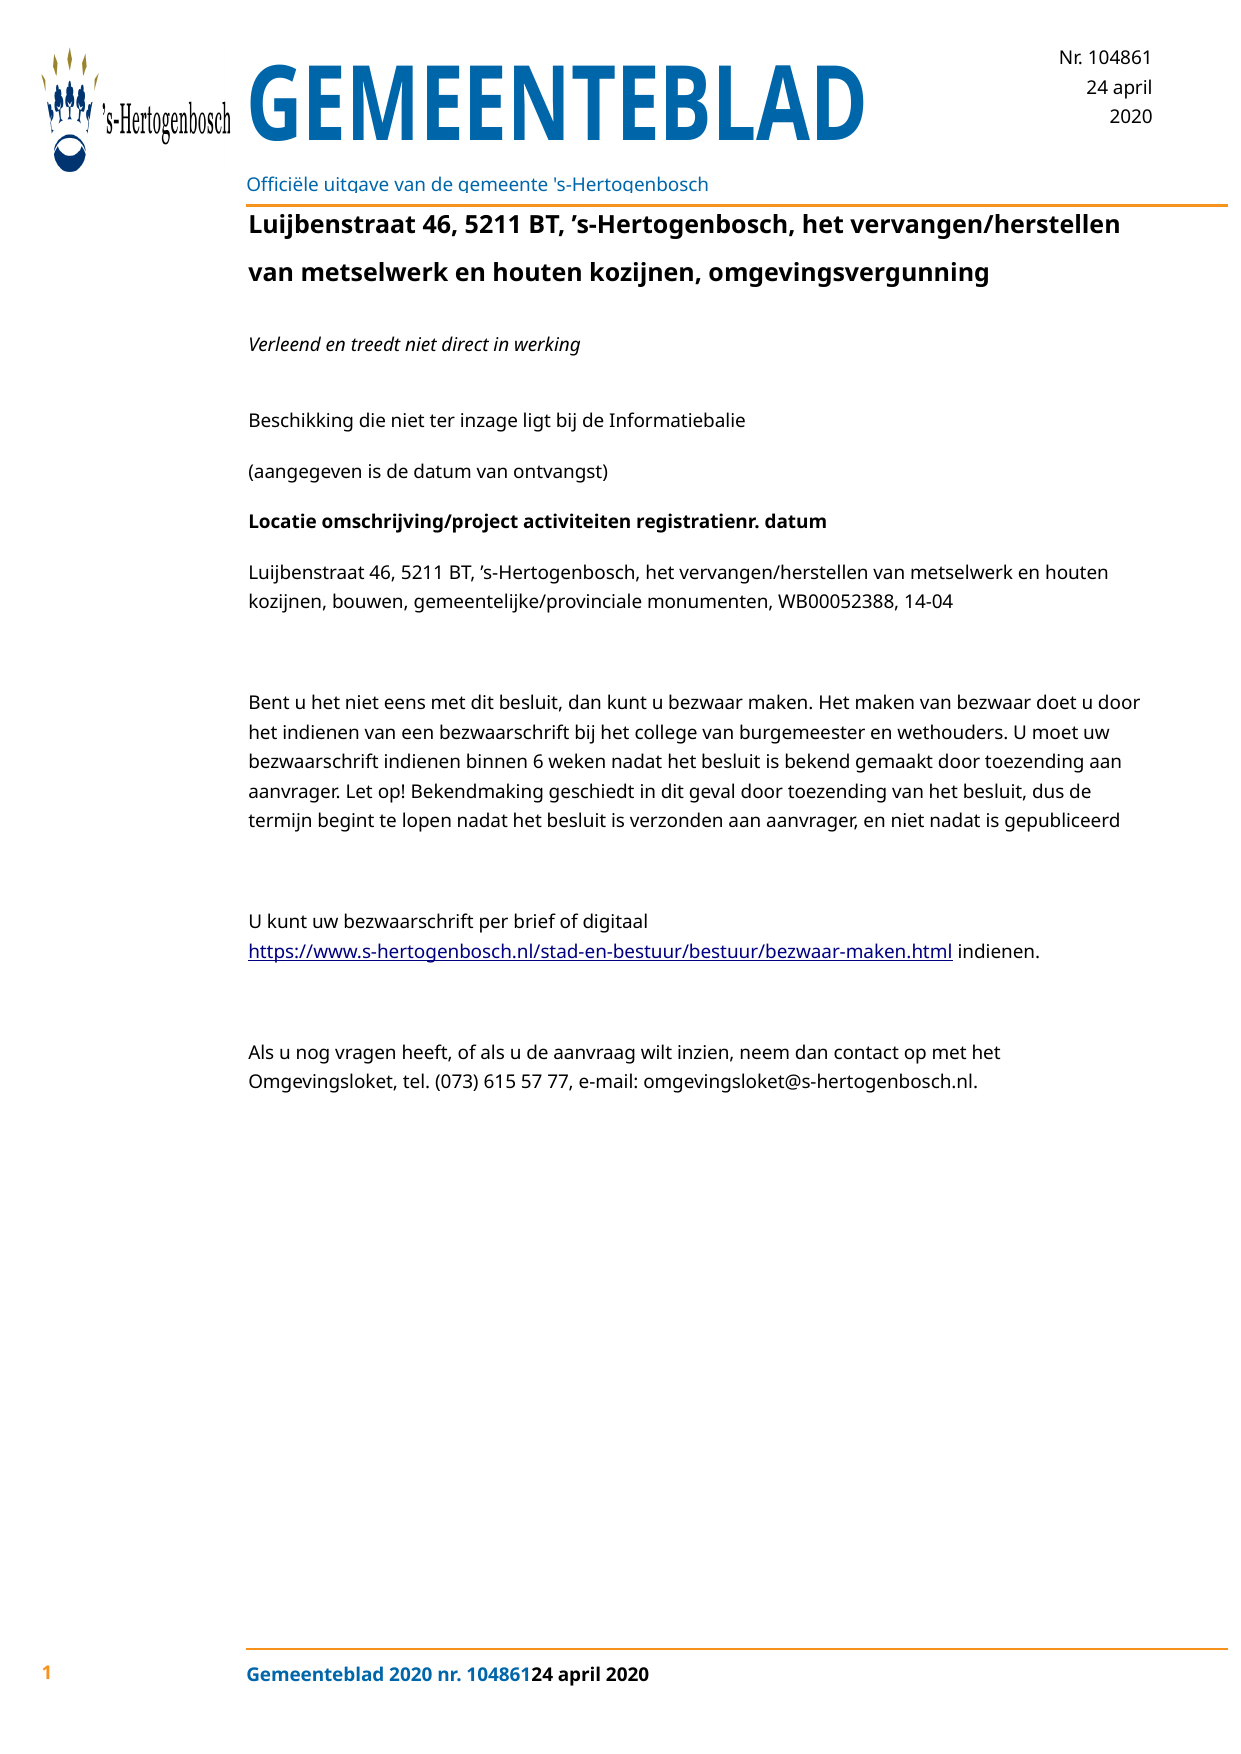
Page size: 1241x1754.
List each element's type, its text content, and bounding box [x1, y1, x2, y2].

text Luijbenstraat 46, 5211 BT, ’s-Hertogenbosch, het vervangen/herstellen van metselwerk en houten kozijnen, bouwen, gemeentelijke/provinciale monumenten, WB00052388, 14-04 [248, 559, 1152, 614]
text Bent u het niet eens met dit besluit, dan kunt u bezwaar maken. Het maken van bezwaar doet u door het indienen van een bezwaarschrift bij het college van burgemeester en wethouders. U moet uw bezwaarschrift indienen binnen 6 weken nadat het besluit is bekend gemaakt door toezending aan aanvrager. Let op! Bekendmaking geschiedt in dit geval door toezending van het besluit, dus de termijn begint te lopen nadat het besluit is verzonden aan aanvrager, en niet nadat is gepubliceerd [248, 689, 1152, 833]
text Luijbenstraat 46, 5211 BT, ’s-Hertogenbosch, het vervangen/herstellen van metselwerk en houten kozijnen, omgevingsvergunning [248, 207, 1152, 288]
text Verleend en treedt niet direct in werking [248, 331, 1152, 357]
text Locatie omschrijving/project activiteiten registratienr. datum [248, 508, 1152, 534]
text Als u nog vragen heeft, of als u de aanvraag wilt inzien, neem dan contact op met het Omgevingsloket, tel. (073) 615 57 77, e-mail: omgevingsloket@s-hertogenbosch.nl. [248, 1039, 1152, 1094]
text Beschikking die niet ter inzage ligt bij de Informatiebalie [248, 408, 1152, 433]
picture [41, 47, 231, 172]
text (aangegeven is de datum van ontvangst) [248, 458, 1152, 484]
text U kunt uw bezwaarschrift per brief of digitaal https://www.s-hertogenbosch.nl/stad-en-bestuur/bestuur/bezwaar-maken.html indienen. [248, 908, 1152, 964]
